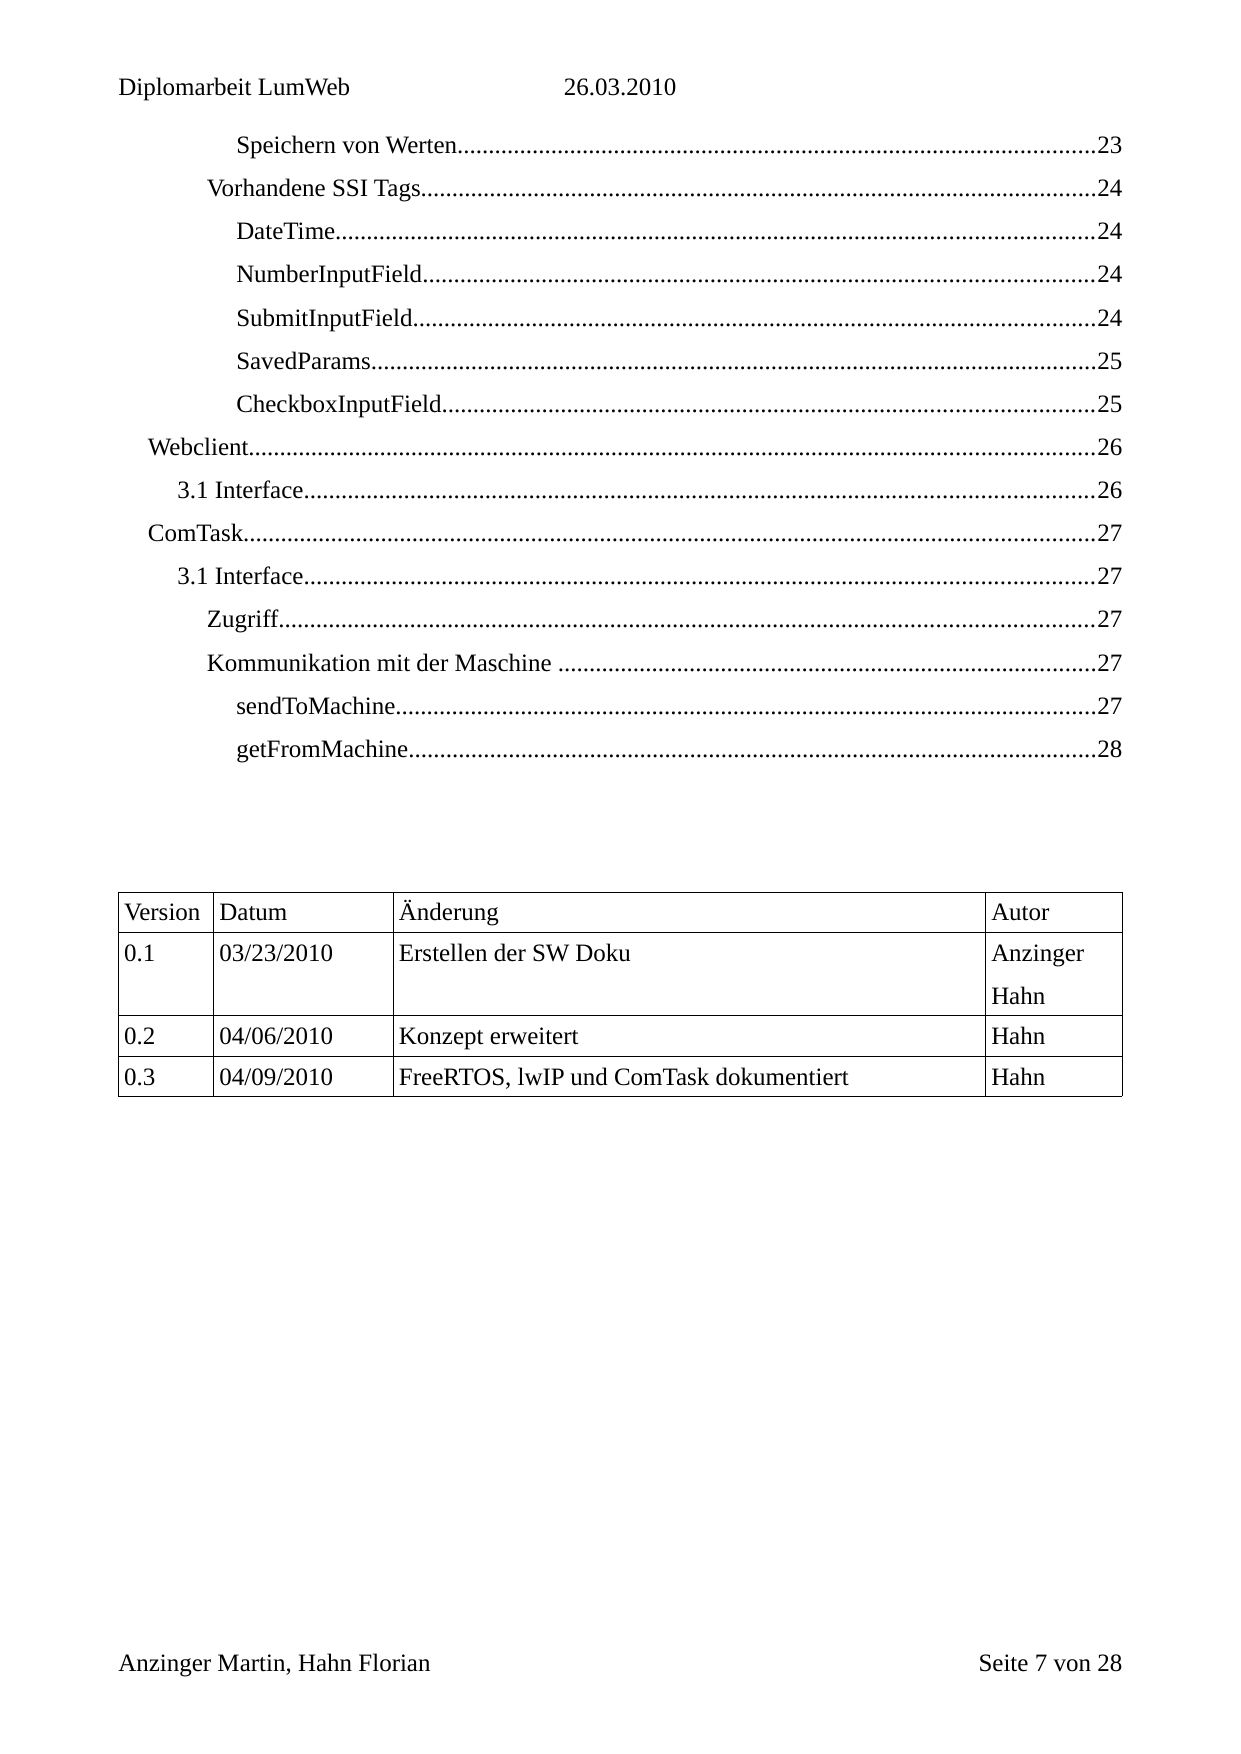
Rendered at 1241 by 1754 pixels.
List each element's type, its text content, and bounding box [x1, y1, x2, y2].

text 3.1 Interface 26 [177, 475, 1122, 504]
text SubmitInputField 24 [236, 303, 1122, 331]
table_cell 0.3 [119, 1057, 213, 1096]
text Speichern von Werten 23 [236, 130, 1122, 159]
table_cell Hahn [986, 1057, 1122, 1096]
text DateTime 24 [236, 216, 1122, 245]
table_header Autor [986, 893, 1122, 932]
text Zugriff 27 [207, 604, 1122, 633]
table_cell Anzinger Hahn [986, 933, 1122, 1015]
text NumberInputField 24 [236, 259, 1122, 288]
text Vorhandene SSI Tags 24 [207, 173, 1122, 202]
table_header Datum [214, 893, 393, 932]
text sendToMachine 27 [236, 691, 1122, 719]
text Kommunikation mit der Maschine 27 [207, 648, 1122, 676]
text Webclient 26 [148, 432, 1122, 461]
table_cell Hahn [986, 1016, 1122, 1056]
table_cell 04/06/2010 [214, 1016, 393, 1056]
text getFromMachine 28 [236, 734, 1122, 763]
table_cell Konzept erweitert [394, 1016, 985, 1056]
text ComTask 27 [148, 518, 1122, 547]
table_cell Erstellen der SW Doku [394, 933, 985, 1015]
text SavedParams 25 [236, 346, 1122, 374]
table_cell 0.1 [119, 933, 213, 1015]
table_cell FreeRTOS, lwIP und ComTask dokumentiert [394, 1057, 985, 1096]
text 3.1 Interface 27 [177, 561, 1122, 590]
table_header Version [119, 893, 213, 932]
table_cell 03/23/2010 [214, 933, 393, 1015]
table_cell 0.2 [119, 1016, 213, 1056]
text CheckboxInputField 25 [236, 389, 1122, 418]
table_header Änderung [394, 893, 985, 932]
table_cell 04/09/2010 [214, 1057, 393, 1096]
